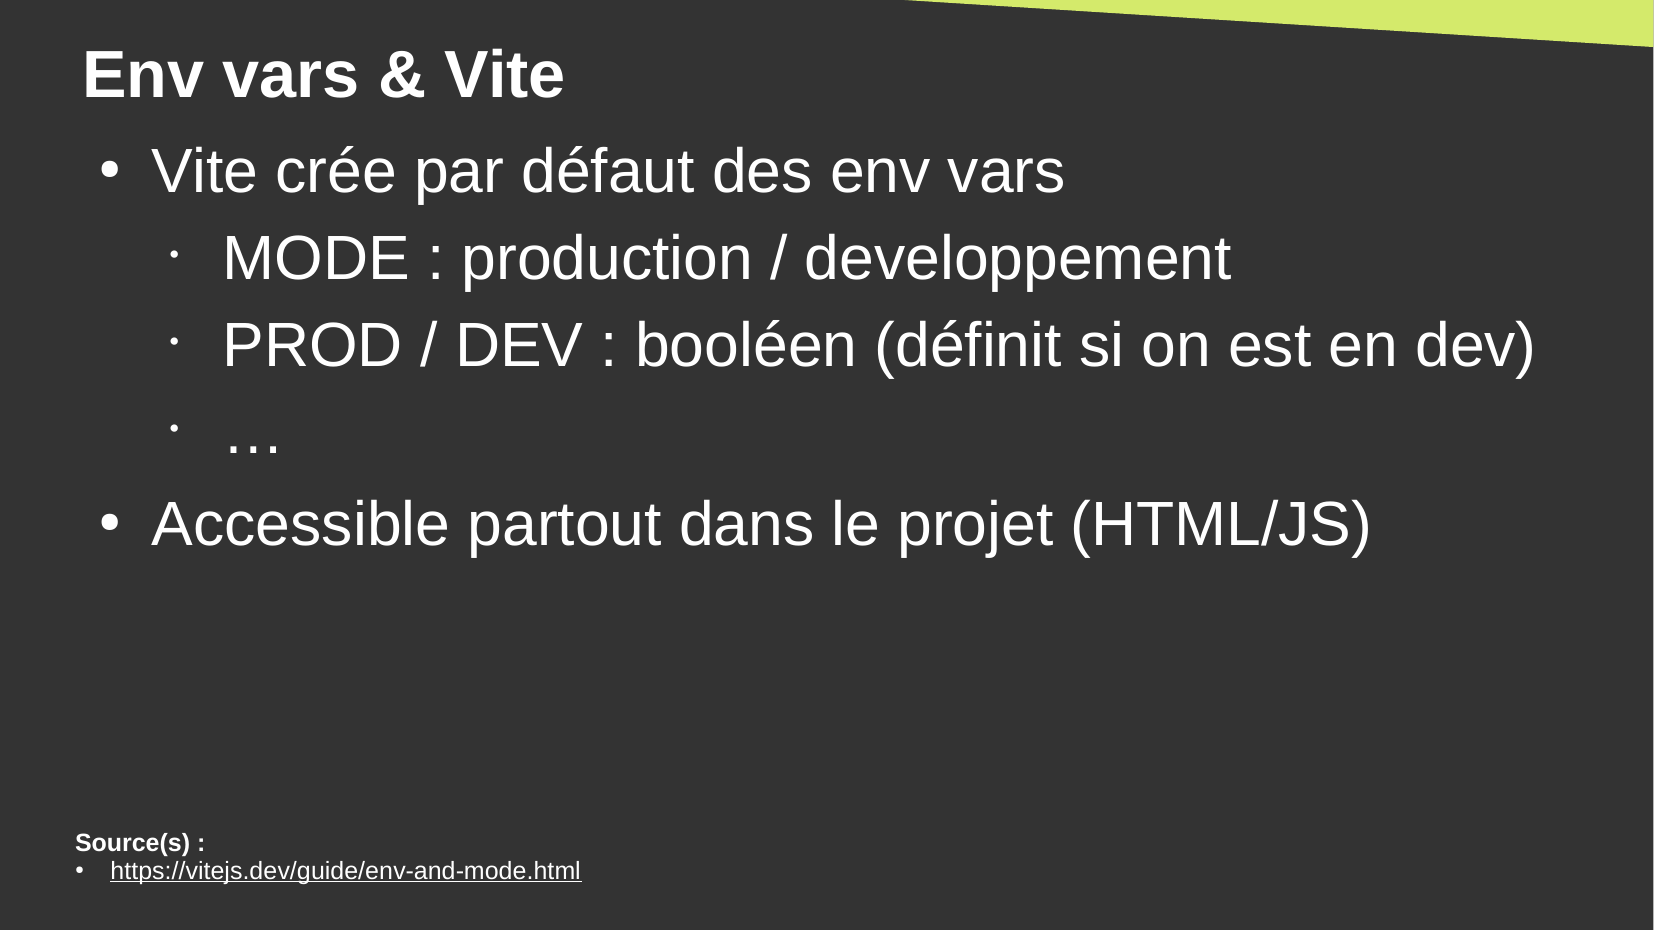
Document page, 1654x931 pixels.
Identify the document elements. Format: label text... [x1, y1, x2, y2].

title Env vars & Vite [82, 37, 1571, 114]
list Vite crée par défaut des env vars MODE : production / developpement PROD / DEV : booléen (définit si on est en dev) … Accessible partout dans le projet (HTML/JS) [80, 135, 1620, 739]
text_box Source(s) : https://vitejs.dev/guide/env-and-mode.html [60, 821, 1546, 931]
text_box [904, 0, 1654, 48]
